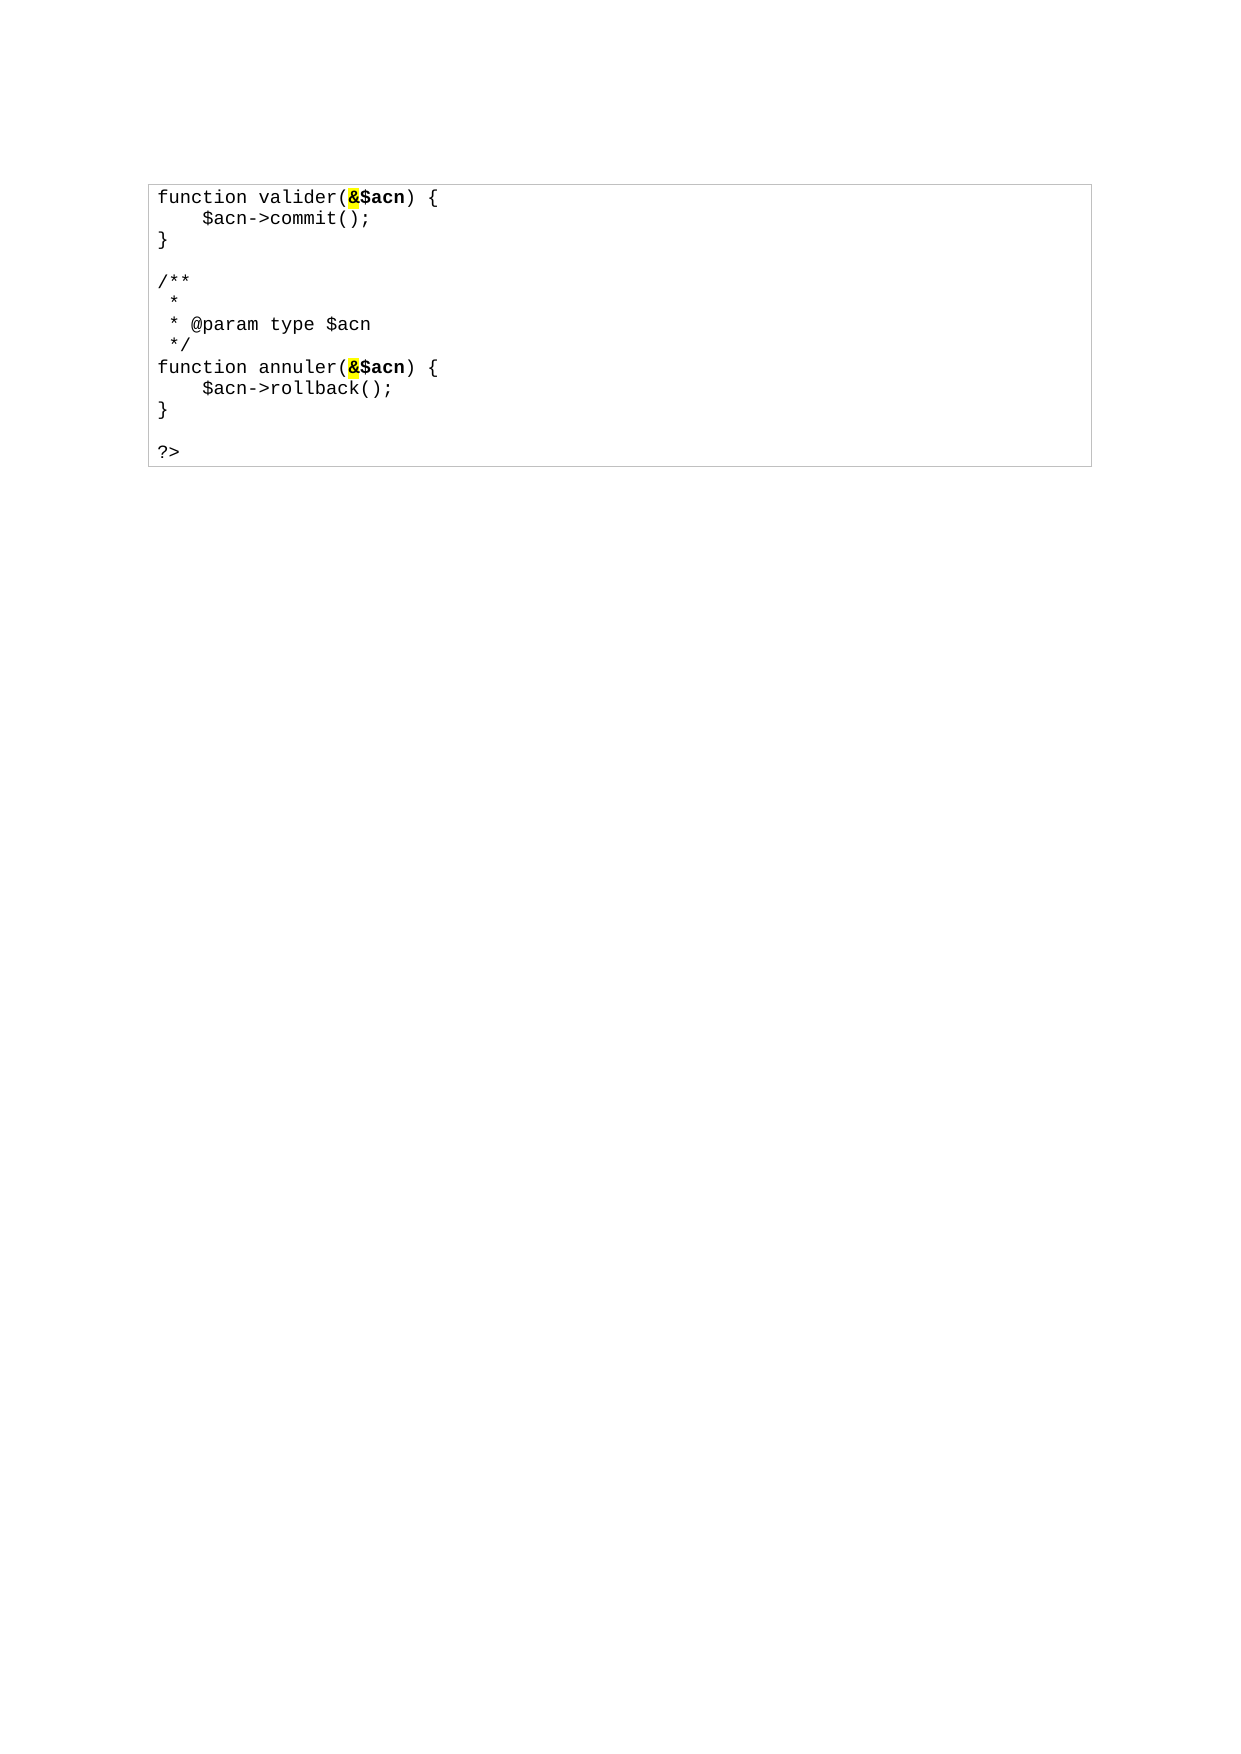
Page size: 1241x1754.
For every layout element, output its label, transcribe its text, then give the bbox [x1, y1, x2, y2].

text ?> [149, 439, 1091, 466]
text } [149, 397, 1091, 421]
text /** [149, 269, 1091, 291]
text $acn->commit(); [149, 206, 1091, 227]
text $acn->rollback(); [149, 376, 1091, 397]
text */ [149, 333, 1091, 354]
text function valider(&$acn) { [149, 185, 1091, 206]
text * [149, 291, 1091, 312]
text function annuler(&$acn) { [149, 354, 1091, 376]
text } [149, 227, 1091, 251]
text * @param type $acn [149, 312, 1091, 333]
